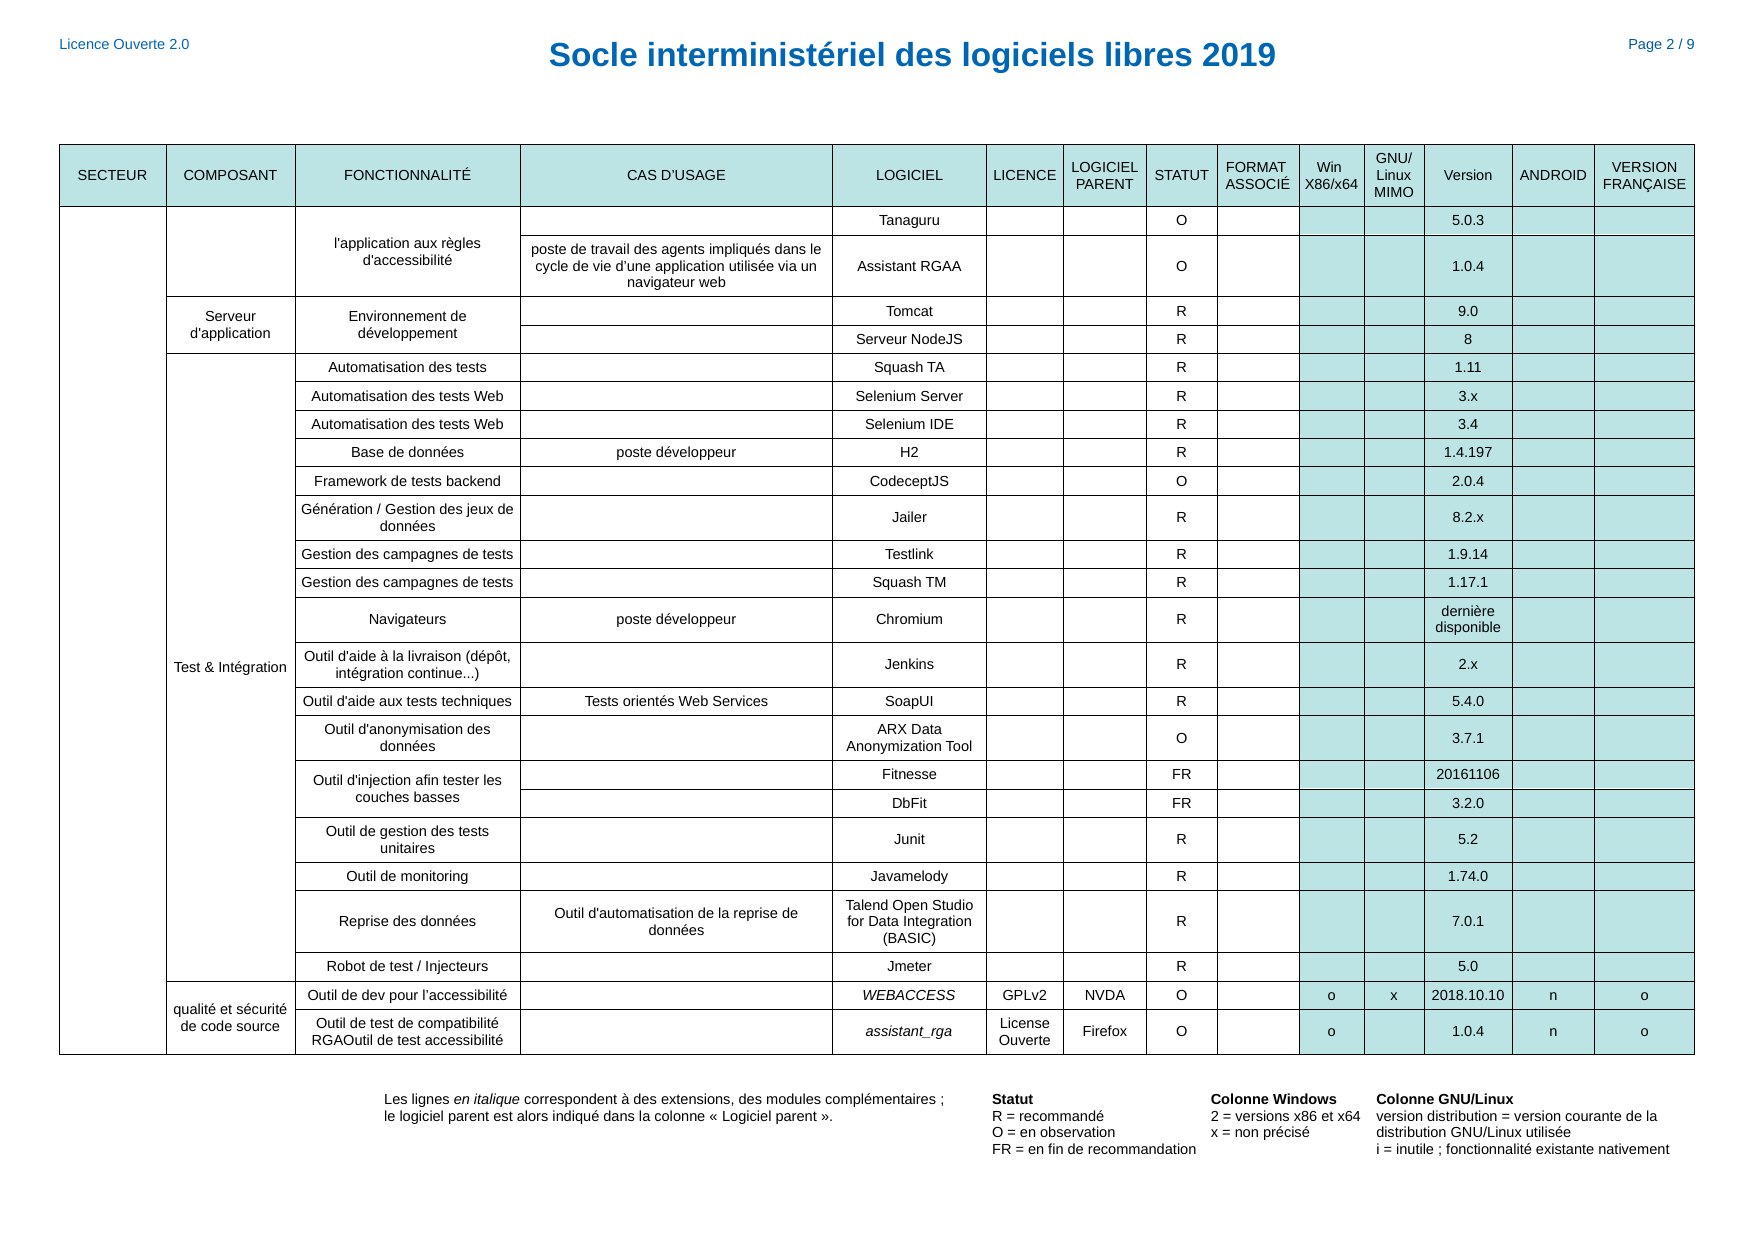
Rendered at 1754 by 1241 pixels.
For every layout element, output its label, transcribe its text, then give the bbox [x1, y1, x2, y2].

table_cell [987, 688, 1063, 715]
table_cell [987, 643, 1063, 687]
table_cell 1.17.1 [1425, 569, 1512, 597]
table_header FORMAT ASSOCIÉ [1218, 145, 1299, 206]
table_cell Outil de monitoring [296, 863, 520, 890]
table_cell Automatisation des tests Web [296, 411, 520, 438]
table_cell 3.4 [1425, 411, 1512, 438]
table_cell [521, 790, 832, 817]
table_cell [1218, 439, 1299, 466]
table_cell R [1147, 496, 1217, 540]
table_cell [1064, 496, 1146, 540]
table_cell 20161106 [1425, 761, 1512, 788]
table_cell [521, 467, 832, 495]
table_cell [1595, 382, 1694, 410]
table_cell [1064, 818, 1146, 862]
table_cell Outil d'automatisation de la reprise de données [521, 891, 832, 952]
table_cell [1218, 569, 1299, 597]
table_cell o [1595, 982, 1694, 1009]
table_cell [1595, 688, 1694, 715]
table_cell [1595, 643, 1694, 687]
table_cell [1595, 953, 1694, 981]
table_cell [1300, 643, 1364, 687]
table_cell [1064, 382, 1146, 410]
table_cell [1300, 411, 1364, 438]
table_cell [987, 354, 1063, 381]
table_cell [1513, 818, 1594, 862]
table_header SECTEUR [60, 145, 166, 206]
table_cell [1064, 598, 1146, 642]
table_cell [521, 326, 832, 353]
table_cell [1513, 236, 1594, 296]
table_cell [1513, 496, 1594, 540]
table_cell Squash TA [833, 354, 986, 381]
table_cell [1218, 382, 1299, 410]
table_cell assistant_rga [833, 1010, 986, 1054]
table_cell [1595, 496, 1694, 540]
table_cell R [1147, 541, 1217, 568]
table_cell poste développeur [521, 439, 832, 466]
table_cell [1300, 467, 1364, 495]
table_cell [1218, 598, 1299, 642]
table_cell [521, 1010, 832, 1054]
table_cell [1300, 688, 1364, 715]
table_cell [1513, 688, 1594, 715]
table_cell n [1513, 982, 1594, 1009]
table_cell [987, 569, 1063, 597]
table_cell [521, 411, 832, 438]
table_cell [1300, 953, 1364, 981]
table_cell R [1147, 326, 1217, 353]
table_cell [1365, 326, 1424, 353]
table_cell [1218, 643, 1299, 687]
table_cell [1365, 297, 1424, 325]
table_cell 5.0 [1425, 953, 1512, 981]
table_cell [521, 297, 832, 325]
table_cell [1365, 236, 1424, 296]
table_cell [1218, 716, 1299, 760]
table_cell Talend Open Studio for Data Integration (BASIC) [833, 891, 986, 952]
table_cell Jenkins [833, 643, 986, 687]
table_header LICENCE [987, 145, 1063, 206]
table_cell [1218, 541, 1299, 568]
table_cell [1595, 467, 1694, 495]
table_cell [1365, 354, 1424, 381]
table_cell 5.4.0 [1425, 688, 1512, 715]
table_cell [1218, 411, 1299, 438]
table_cell [1218, 863, 1299, 890]
table_cell R [1147, 863, 1217, 890]
table_cell O [1147, 1010, 1217, 1054]
table_cell 1.4.197 [1425, 439, 1512, 466]
table_cell [1595, 761, 1694, 788]
table_cell R [1147, 411, 1217, 438]
table_cell o [1595, 1010, 1694, 1054]
table_cell [1595, 790, 1694, 817]
table_cell [987, 326, 1063, 353]
table_cell Génération / Gestion des jeux de données [296, 496, 520, 540]
table_cell FR [1147, 790, 1217, 817]
table_cell poste de travail des agents impliqués dans le cycle de vie d’une application utilisée via un navigateur web [521, 236, 832, 296]
table_cell Outil d'aide à la livraison (dépôt, intégration continue...) [296, 643, 520, 687]
table_cell [1365, 439, 1424, 466]
table_cell 3.x [1425, 382, 1512, 410]
table_cell Jailer [833, 496, 986, 540]
table_cell [1365, 598, 1424, 642]
table_cell License Ouverte [987, 1010, 1063, 1054]
table_cell [1064, 863, 1146, 890]
table_cell [1513, 569, 1594, 597]
table_cell FR [1147, 761, 1217, 788]
table_cell [987, 439, 1063, 466]
table_header GNU/Linux MIMO [1365, 145, 1424, 206]
table_cell [1365, 207, 1424, 234]
table_cell [1064, 411, 1146, 438]
table_header VERSION FRANÇAISE [1595, 145, 1694, 206]
table_cell [1300, 439, 1364, 466]
table_cell [1218, 496, 1299, 540]
table_cell [1300, 236, 1364, 296]
table_cell Outil d'anonymisation des données [296, 716, 520, 760]
table_cell [1365, 953, 1424, 981]
table_cell [1513, 354, 1594, 381]
table_cell O [1147, 467, 1217, 495]
table_cell [521, 982, 832, 1009]
table_cell 2.0.4 [1425, 467, 1512, 495]
table_cell 1.0.4 [1425, 1010, 1512, 1054]
table_cell [1365, 541, 1424, 568]
table_header CAS D’USAGE [521, 145, 832, 206]
table_cell 8.2.x [1425, 496, 1512, 540]
table_cell 7.0.1 [1425, 891, 1512, 952]
table_cell l'application aux règles d'accessibilité [296, 207, 520, 296]
table_cell 1.0.4 [1425, 236, 1512, 296]
table_cell [521, 382, 832, 410]
table_cell Outil de gestion des tests unitaires [296, 818, 520, 862]
table_cell [1064, 236, 1146, 296]
table_cell H2 [833, 439, 986, 466]
table_cell Robot de test / Injecteurs [296, 953, 520, 981]
table_cell [521, 761, 832, 788]
table_cell Selenium IDE [833, 411, 986, 438]
table_cell Automatisation des tests [296, 354, 520, 381]
table_cell Outil d'aide aux tests techniques [296, 688, 520, 715]
table_cell [1365, 688, 1424, 715]
table_cell [1595, 716, 1694, 760]
table_cell [1513, 297, 1594, 325]
table_cell Navigateurs [296, 598, 520, 642]
table_cell [987, 761, 1063, 788]
table_cell [1300, 382, 1364, 410]
table_cell R [1147, 688, 1217, 715]
table_cell [521, 863, 832, 890]
table_cell [1595, 236, 1694, 296]
table_cell Jmeter [833, 953, 986, 981]
table_cell [987, 236, 1063, 296]
table_cell [1595, 891, 1694, 952]
table_cell [1064, 790, 1146, 817]
table_cell [1595, 569, 1694, 597]
table_cell [521, 643, 832, 687]
table_cell [521, 716, 832, 760]
table_cell [1300, 863, 1364, 890]
table_cell [1218, 326, 1299, 353]
table_cell R [1147, 439, 1217, 466]
table_cell [1595, 818, 1694, 862]
table_cell [1513, 716, 1594, 760]
table_cell [1064, 569, 1146, 597]
table_cell Assistant RGAA [833, 236, 986, 296]
table_cell [1365, 467, 1424, 495]
table_cell [987, 467, 1063, 495]
table_cell R [1147, 598, 1217, 642]
table_cell x [1365, 982, 1424, 1009]
table_cell [1300, 326, 1364, 353]
table_cell qualité et sécurité de code source [167, 982, 295, 1054]
table_cell NVDA [1064, 982, 1146, 1009]
table_cell [1365, 818, 1424, 862]
table_cell R [1147, 891, 1217, 952]
table_cell R [1147, 569, 1217, 597]
table_cell [1064, 716, 1146, 760]
table_cell [1300, 716, 1364, 760]
table_cell [1595, 863, 1694, 890]
table_cell WEBACCESS [833, 982, 986, 1009]
table_cell [1513, 761, 1594, 788]
table_cell [60, 207, 166, 1054]
table_cell [1064, 467, 1146, 495]
table_cell [1513, 326, 1594, 353]
table_cell Junit [833, 818, 986, 862]
table_cell [1595, 598, 1694, 642]
table_cell [1595, 541, 1694, 568]
table_cell [987, 818, 1063, 862]
table_cell [987, 953, 1063, 981]
table_cell R [1147, 382, 1217, 410]
table_cell 5.0.3 [1425, 207, 1512, 234]
table_cell Framework de tests backend [296, 467, 520, 495]
table_cell Squash TM [833, 569, 986, 597]
table_cell Tests orientés Web Services [521, 688, 832, 715]
table_cell [521, 496, 832, 540]
table_cell n [1513, 1010, 1594, 1054]
table_cell [1218, 1010, 1299, 1054]
table_cell 3.2.0 [1425, 790, 1512, 817]
table_cell [1218, 891, 1299, 952]
table_cell [1300, 761, 1364, 788]
table_cell Fitnesse [833, 761, 986, 788]
table_cell Outil de dev pour l’accessibilité [296, 982, 520, 1009]
table_cell o [1300, 982, 1364, 1009]
table_cell [1218, 354, 1299, 381]
table_cell [1064, 439, 1146, 466]
table_header STATUT [1147, 145, 1217, 206]
table_cell [1365, 411, 1424, 438]
table_cell [1513, 382, 1594, 410]
table_cell [1064, 207, 1146, 234]
table_cell DbFit [833, 790, 986, 817]
table_cell [1218, 297, 1299, 325]
table_cell [1595, 326, 1694, 353]
table_cell O [1147, 716, 1217, 760]
table_cell [1300, 496, 1364, 540]
table_cell [1513, 953, 1594, 981]
table_cell 1.74.0 [1425, 863, 1512, 890]
table_cell [1218, 790, 1299, 817]
table_cell Chromium [833, 598, 986, 642]
table_cell R [1147, 354, 1217, 381]
table_cell SoapUI [833, 688, 986, 715]
table_cell [167, 207, 295, 296]
table_cell [521, 354, 832, 381]
table_cell [521, 569, 832, 597]
table_cell Firefox [1064, 1010, 1146, 1054]
table_cell [1218, 982, 1299, 1009]
table_header ANDROID [1513, 145, 1594, 206]
table_cell [1595, 439, 1694, 466]
table_cell 2018.10.10 [1425, 982, 1512, 1009]
table_cell ARX Data Anonymization Tool [833, 716, 986, 760]
table_cell o [1300, 1010, 1364, 1054]
table_cell [1300, 790, 1364, 817]
table_cell [987, 891, 1063, 952]
table_cell Environnement de développement [296, 297, 520, 353]
table_cell [1513, 891, 1594, 952]
table_cell [521, 207, 832, 234]
table_cell [1218, 236, 1299, 296]
table_cell R [1147, 953, 1217, 981]
table_cell Reprise des données [296, 891, 520, 952]
table_header LOGICIEL [833, 145, 986, 206]
table_cell Gestion des campagnes de tests [296, 569, 520, 597]
table_cell [1513, 598, 1594, 642]
table_header COMPOSANT [167, 145, 295, 206]
table_cell [1300, 598, 1364, 642]
table_cell [1513, 541, 1594, 568]
table_header FONCTIONNALITÉ [296, 145, 520, 206]
table_cell [1365, 761, 1424, 788]
table_cell [1513, 467, 1594, 495]
table_cell [1595, 411, 1694, 438]
table_cell [1218, 818, 1299, 862]
table_cell [1365, 863, 1424, 890]
table_cell [1064, 643, 1146, 687]
table_cell [1064, 688, 1146, 715]
table_cell [1365, 790, 1424, 817]
table_cell [1365, 569, 1424, 597]
table_cell [987, 863, 1063, 890]
table_cell Outil de test de compatibilité RGAOutil de test accessibilité [296, 1010, 520, 1054]
table_cell [1064, 297, 1146, 325]
table_cell [521, 818, 832, 862]
table_cell [1218, 467, 1299, 495]
table_cell Outil d'injection afin tester les couches basses [296, 761, 520, 817]
table_cell [1513, 863, 1594, 890]
table_cell [1595, 297, 1694, 325]
table_cell [1365, 891, 1424, 952]
table_cell [1300, 354, 1364, 381]
table_cell 3.7.1 [1425, 716, 1512, 760]
table_cell 1.11 [1425, 354, 1512, 381]
table_cell Automatisation des tests Web [296, 382, 520, 410]
table_cell [1513, 207, 1594, 234]
table_cell [1218, 688, 1299, 715]
table_cell [1365, 1010, 1424, 1054]
table_cell [1064, 891, 1146, 952]
table_cell Selenium Server [833, 382, 986, 410]
table_cell Serveur d'application [167, 297, 295, 353]
table_cell [1365, 496, 1424, 540]
table_cell CodeceptJS [833, 467, 986, 495]
table_cell [1064, 326, 1146, 353]
table_cell Serveur NodeJS [833, 326, 986, 353]
table_cell [1513, 790, 1594, 817]
table_cell 2.x [1425, 643, 1512, 687]
table_header LOGICIEL PARENT [1064, 145, 1146, 206]
table_cell [1300, 818, 1364, 862]
table_cell [1064, 354, 1146, 381]
table_cell R [1147, 643, 1217, 687]
table_cell Base de données [296, 439, 520, 466]
table_cell 1.9.14 [1425, 541, 1512, 568]
table_cell [1595, 207, 1694, 234]
table_cell [1365, 643, 1424, 687]
table_cell [987, 382, 1063, 410]
table_cell [987, 297, 1063, 325]
table_cell poste développeur [521, 598, 832, 642]
table_cell GPLv2 [987, 982, 1063, 1009]
table_cell O [1147, 236, 1217, 296]
table_cell [987, 496, 1063, 540]
table_cell [1218, 953, 1299, 981]
table_cell [987, 598, 1063, 642]
table_cell O [1147, 982, 1217, 1009]
table_cell Javamelody [833, 863, 986, 890]
table_header Win X86/x64 [1300, 145, 1364, 206]
table_cell Testlink [833, 541, 986, 568]
table_cell [1300, 297, 1364, 325]
table_cell [1513, 643, 1594, 687]
table_cell [1300, 541, 1364, 568]
table_cell [521, 953, 832, 981]
table_cell Gestion des campagnes de tests [296, 541, 520, 568]
table_cell R [1147, 297, 1217, 325]
table_cell Tanaguru [833, 207, 986, 234]
table_cell O [1147, 207, 1217, 234]
table_cell [521, 541, 832, 568]
table_cell 5.2 [1425, 818, 1512, 862]
table_cell 9.0 [1425, 297, 1512, 325]
table_cell [987, 790, 1063, 817]
table_cell [1300, 569, 1364, 597]
table_header Version [1425, 145, 1512, 206]
table_cell [1218, 761, 1299, 788]
table_cell [1300, 891, 1364, 952]
table_cell [987, 716, 1063, 760]
table_cell [987, 541, 1063, 568]
table_cell [1365, 716, 1424, 760]
table_cell [1218, 207, 1299, 234]
table_cell R [1147, 818, 1217, 862]
table_cell [1365, 382, 1424, 410]
table_cell [1064, 953, 1146, 981]
table_cell dernière disponible [1425, 598, 1512, 642]
table_cell [1064, 761, 1146, 788]
table_cell 8 [1425, 326, 1512, 353]
table_cell [1064, 541, 1146, 568]
table_cell Test & Intégration [167, 354, 295, 981]
table_cell Tomcat [833, 297, 986, 325]
table_cell [1595, 354, 1694, 381]
table_cell [1300, 207, 1364, 234]
table_cell [1513, 411, 1594, 438]
table_cell [987, 411, 1063, 438]
table_cell [987, 207, 1063, 234]
table_cell [1513, 439, 1594, 466]
